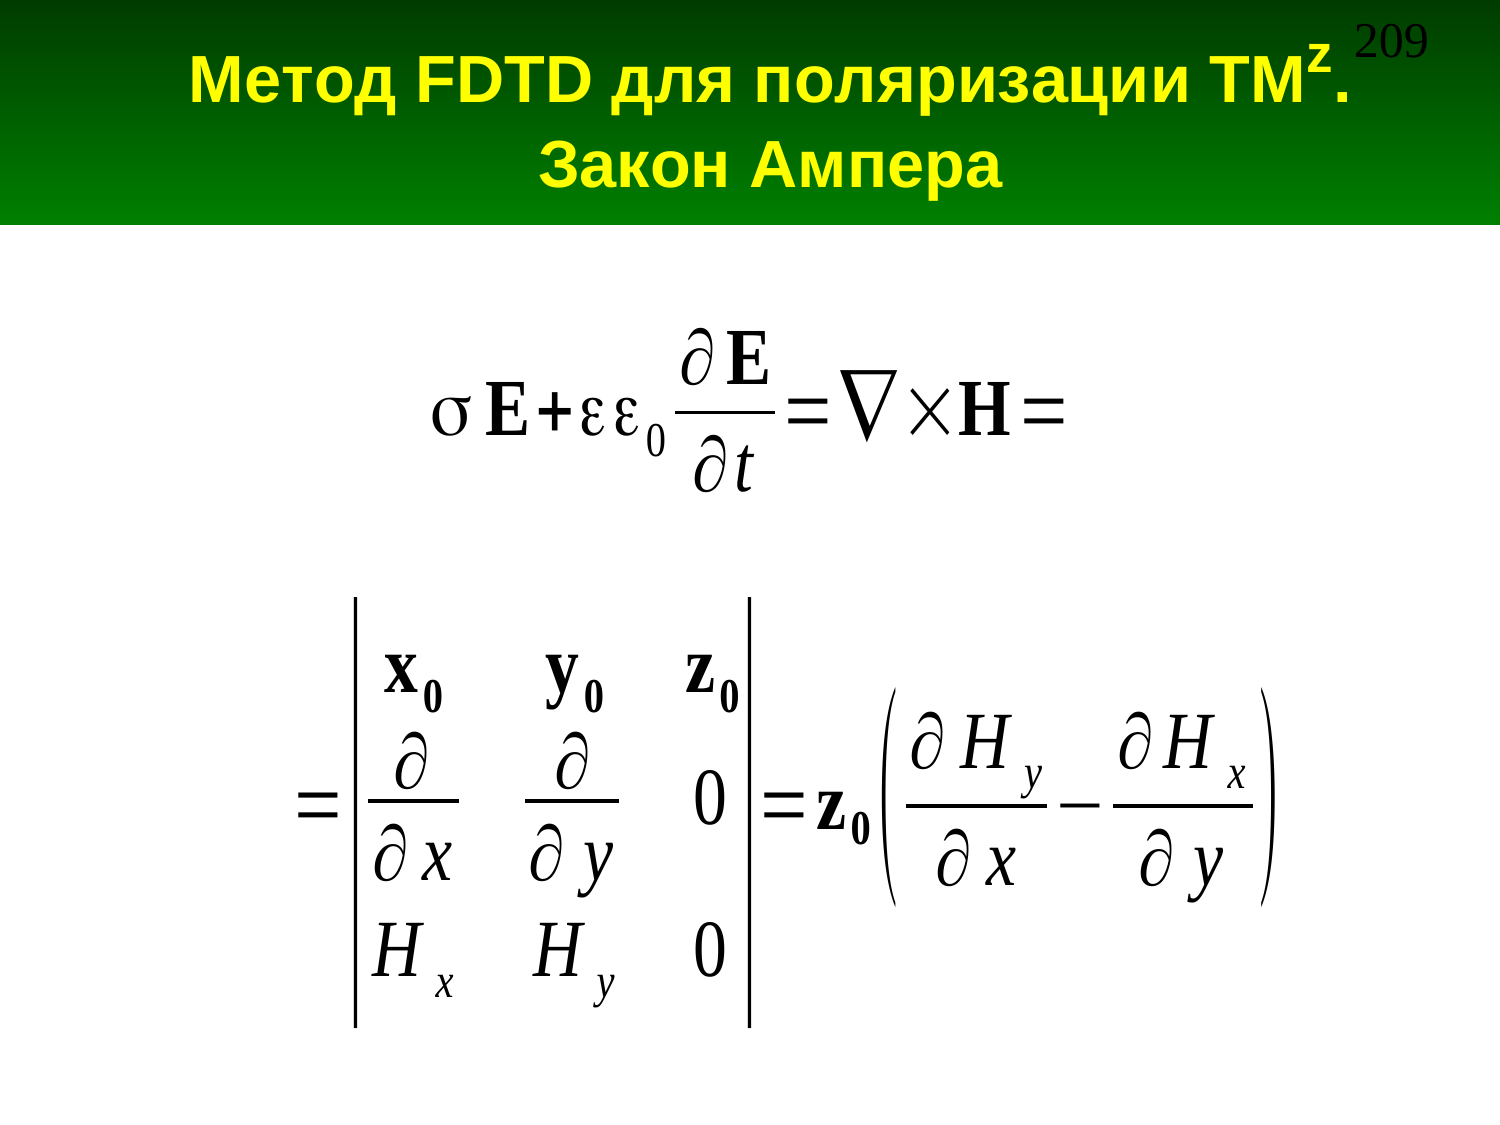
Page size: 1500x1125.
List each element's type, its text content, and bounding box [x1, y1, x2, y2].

chart [274, 590, 1299, 1029]
chart [413, 314, 1089, 508]
title Метод FDTD для поляризации TMz. Закон Ампера [100, 2, 1441, 209]
